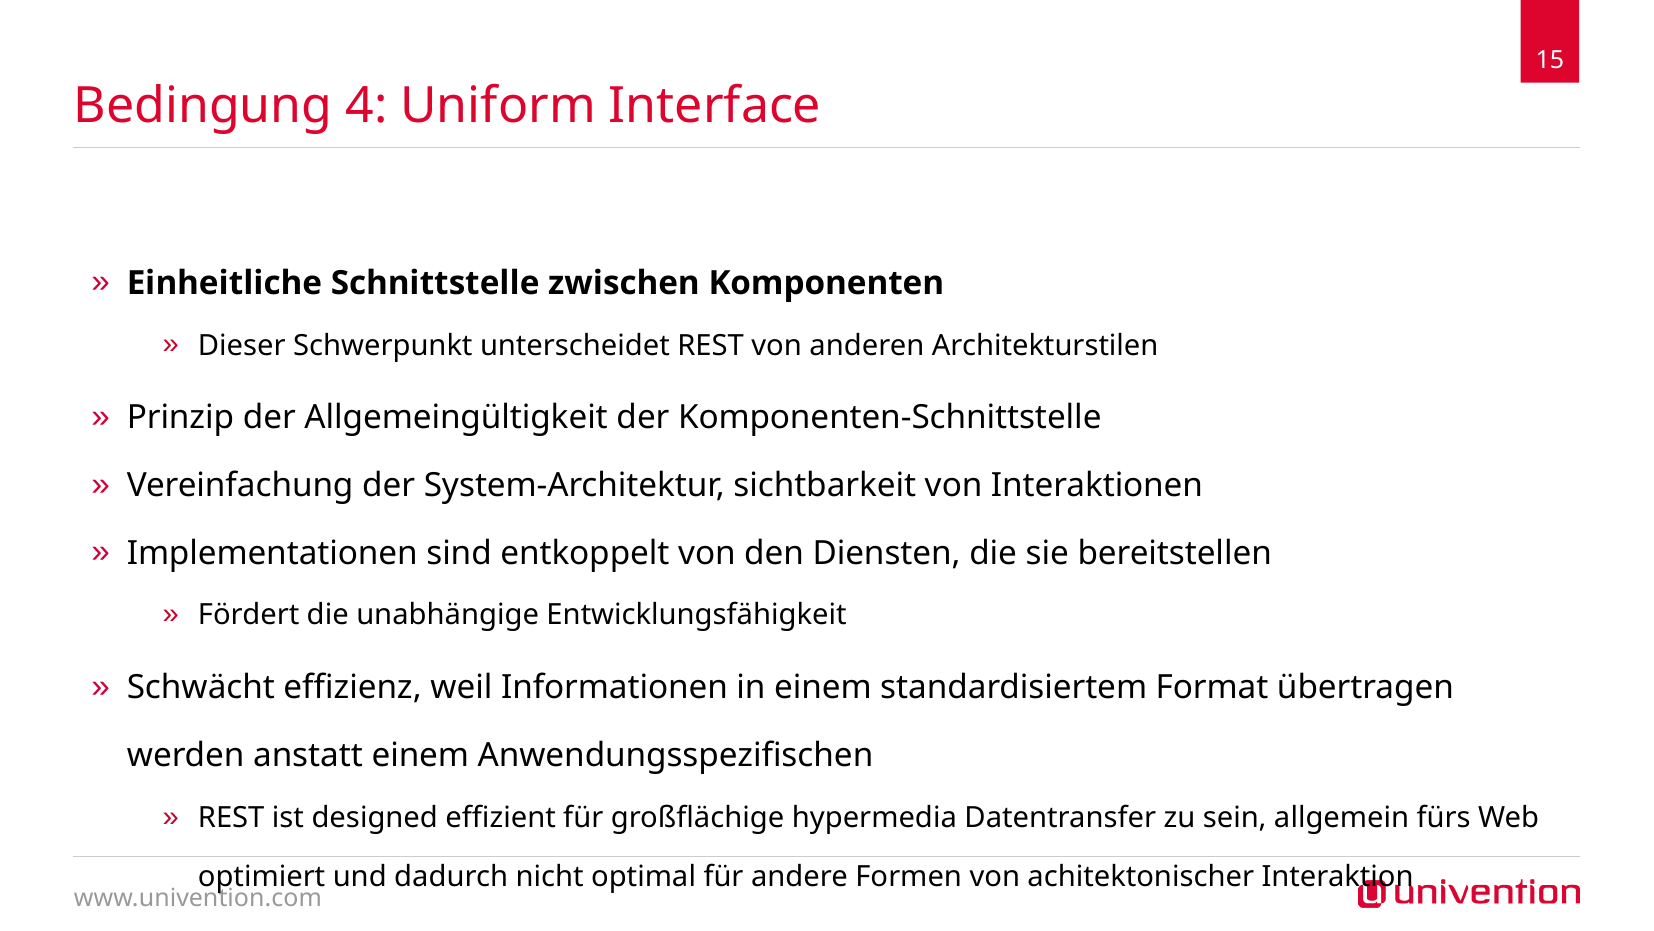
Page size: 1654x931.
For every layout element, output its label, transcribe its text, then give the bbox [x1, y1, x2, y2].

list Einheitliche Schnittstelle zwischen Komponenten Dieser Schwerpunkt unterscheidet REST von anderen Architekturstilen Prinzip der Allgemeingültigkeit der Komponenten-Schnittstelle Vereinfachung der System-Architektur, sichtbarkeit von Interaktionen Implementationen sind entkoppelt von den Diensten, die sie bereitstellen Fördert die unabhängige Entwicklungsfähigkeit Schwächt effizienz, weil Informationen in einem standardisiertem Format übertragen werden anstatt einem Anwendungsspezifischen REST ist designed effizient für großflächige hypermedia Datentransfer zu sein, allgemein fürs Web optimiert und dadurch nicht optimal für andere Formen von achitektonischer Interaktion [73, 236, 1580, 827]
picture [1358, 879, 1580, 908]
title Bedingung 4: Uniform Interface [73, 59, 1580, 148]
picture [1381, 879, 1390, 884]
